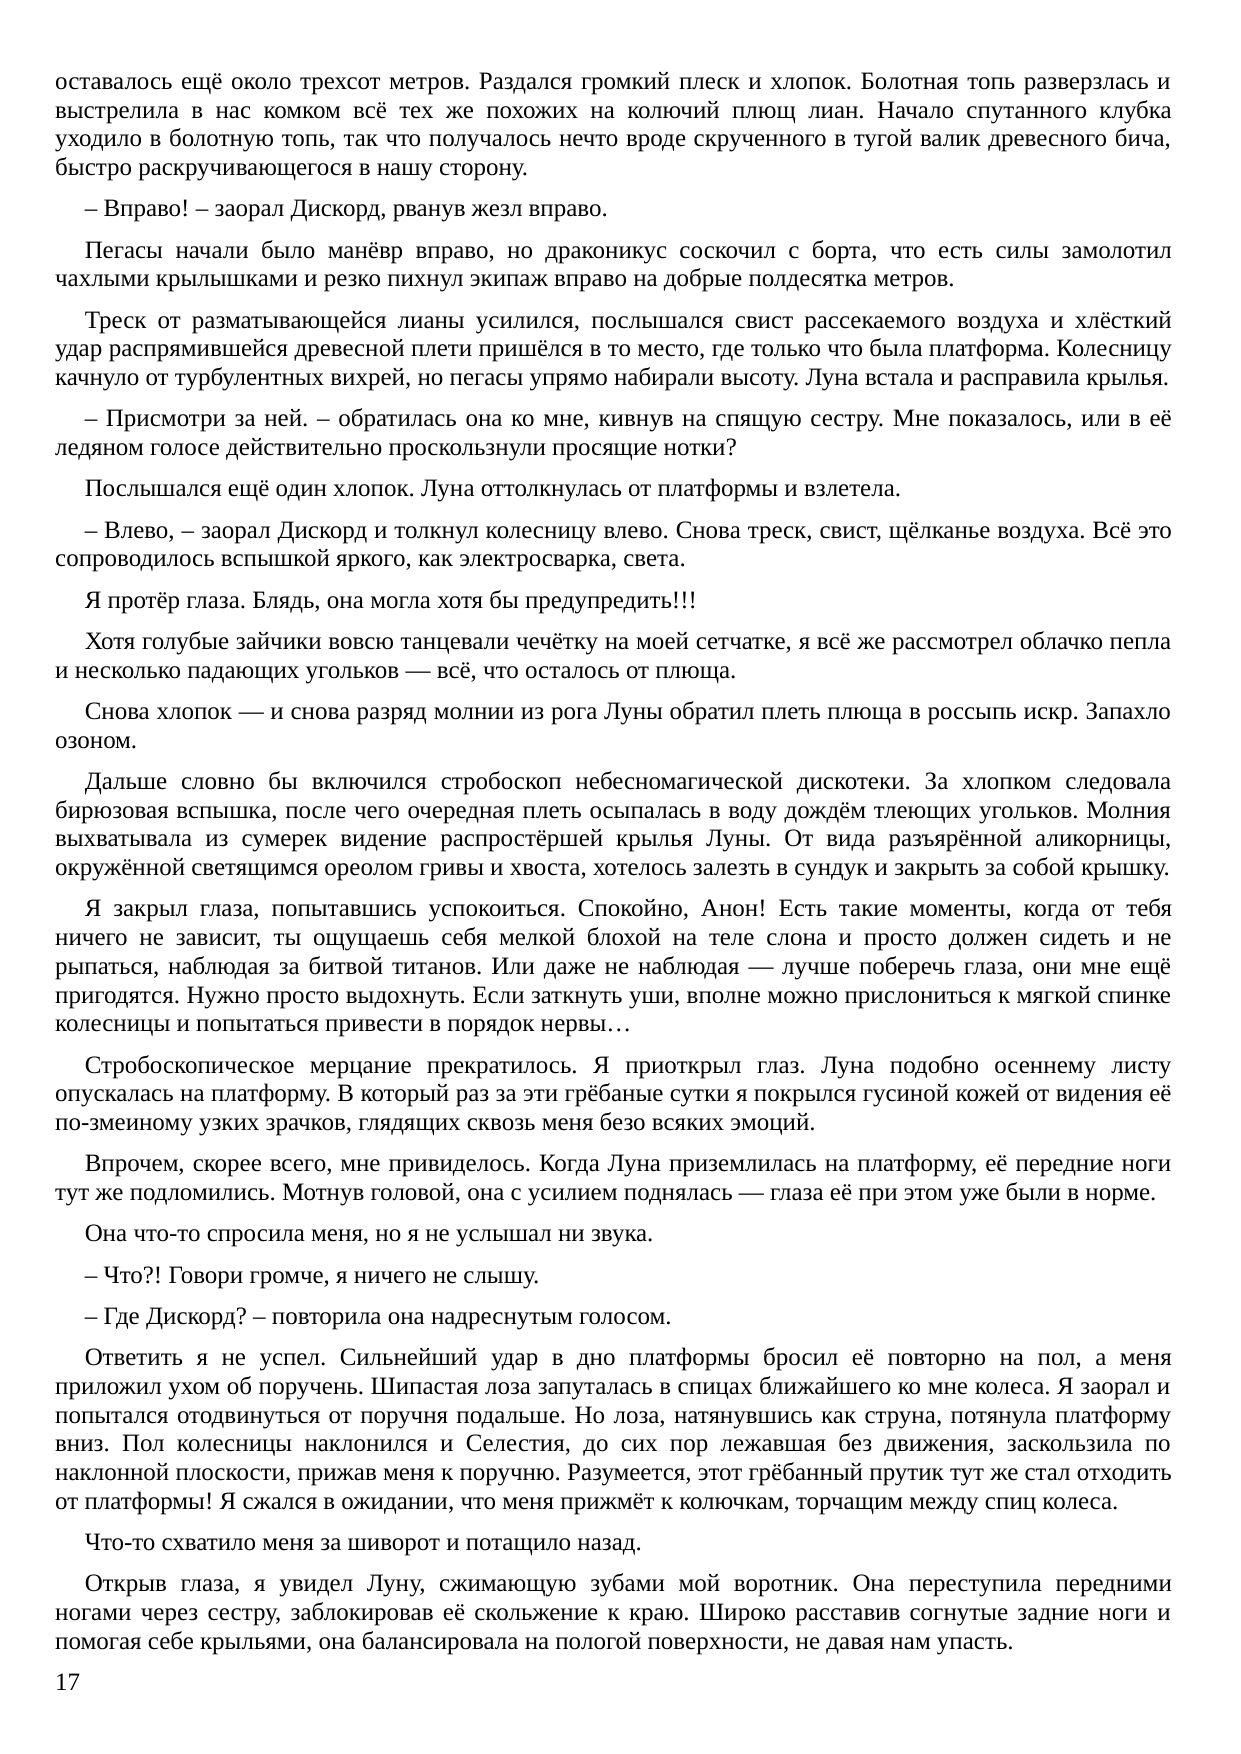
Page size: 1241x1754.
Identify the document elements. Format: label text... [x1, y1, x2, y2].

text Снова хлопок — и снова разряд молнии из рога Луны обратил плеть плюща в россыпь искр. Запахло озоном. [55, 696, 1173, 753]
text Послышался ещё один хлопок. Луна оттолкнулась от платформы и взлетела. [55, 473, 1173, 502]
text Я протёр глаза. Блядь, она могла хотя бы предупредить!!! [55, 585, 1173, 613]
text Треск от разматывающейся лианы усилился, послышался свист рассекаемого воздуха и хлёсткий удар распрямившейся древесной плети пришёлся в то место, где только что была платформа. Колесницу качнуло от турбулентных вихрей, но пегасы упрямо набирали высоту. Луна встала и расправила крылья. [55, 305, 1173, 391]
text – Вправо! – заорал Дискорд, рванув жезл вправо. [55, 193, 1173, 222]
text Впрочем, скорее всего, мне привиделось. Когда Луна приземлилась на платформу, её передние ноги тут же подломились. Мотнув головой, она с усилием поднялась — глаза её при этом уже были в норме. [55, 1148, 1173, 1206]
text Хотя голубые зайчики вовсю танцевали чечётку на моей сетчатке, я всё же рассмотрел облачко пепла и несколько падающих угольков — всё, что осталось от плюща. [55, 626, 1173, 683]
text Она что-то спросила меня, но я не услышал ни звука. [55, 1218, 1173, 1247]
text – Влево, – заорал Дискорд и толкнул колесницу влево. Снова треск, свист, щёлканье воздуха. Всё это сопроводилось вспышкой яркого, как электросварка, света. [55, 515, 1173, 572]
text оставалось ещё около трехсот метров. Раздался громкий плеск и хлопок. Болотная топь разверзлась и выстрелила в нас комком всё тех же похожих на колючий плющ лиан. Начало спутанного клубка уходило в болотную топь, так что получалось нечто вроде скрученного в тугой валик древесного бича, быстро раскручивающегося в нашу сторону. [55, 66, 1173, 181]
text Открыв глаза, я увидел Луну, сжимающую зубами мой воротник. Она переступила передними ногами через сестру, заблокировав её скольжение к краю. Широко расставив согнутые задние ноги и помогая себе крыльями, она балансировала на пологой поверхности, не давая нам упасть. [55, 1568, 1173, 1655]
text Что-то схватило меня за шиворот и потащило назад. [55, 1527, 1173, 1556]
text Ответить я не успел. Сильнейший удар в дно платформы бросил её повторно на пол, а меня приложил ухом об поручень. Шипастая лоза запуталась в спицах ближайшего ко мне колеса. Я заорал и попытался отодвинуться от поручня подальше. Но лоза, натянувшись как струна, потянула платформу вниз. Пол колесницы наклонился и Селестия, до сих пор лежавшая без движения, заскользила по наклонной плоскости, прижав меня к поручню. Разумеется, этот грёбанный прутик тут же стал отходить от платформы! Я сжался в ожидании, что меня прижмёт к колючкам, торчащим между спиц колеса. [55, 1342, 1173, 1515]
text – Что?! Говори громче, я ничего не слышу. [55, 1260, 1173, 1288]
text – Где Дискорд? – повторила она надреснутым голосом. [55, 1301, 1173, 1330]
text Дальше словно бы включился стробоскоп небесномагической дискотеки. За хлопком следовала бирюзовая вспышка, после чего очередная плеть осыпалась в воду дождём тлеющих угольков. Молния выхватывала из сумерек видение распростёршей крылья Луны. От вида разъярённой аликорницы, окружённой светящимся ореолом гривы и хвоста, хотелось залезть в сундук и закрыть за собой крышку. [55, 766, 1173, 881]
text – Присмотри за ней. – обратилась она ко мне, кивнув на спящую сестру. Мне показалось, или в её ледяном голосе действительно проскользнули просящие нотки? [55, 403, 1173, 461]
text Пегасы начали было манёвр вправо, но драконикус соскочил с борта, что есть силы замолотил чахлыми крылышками и резко пихнул экипаж вправо на добрые полдесятка метров. [55, 235, 1173, 292]
text Я закрыл глаза, попытавшись успокоиться. Спокойно, Анон! Есть такие моменты, когда от тебя ничего не зависит, ты ощущаешь себя мелкой блохой на теле слона и просто должен сидеть и не рыпаться, наблюдая за битвой титанов. Или даже не наблюдая — лучше поберечь глаза, они мне ещё пригодятся. Нужно просто выдохнуть. Если заткнуть уши, вполне можно прислониться к мягкой спинке колесницы и попытаться привести в порядок нервы… [55, 893, 1173, 1037]
text Стробоскопическое мерцание прекратилось. Я приоткрыл глаз. Луна подобно осеннему листу опускалась на платформу. В который раз за эти грёбаные сутки я покрылся гусиной кожей от видения её по-змеиному узких зрачков, глядящих сквозь меня безо всяких эмоций. [55, 1050, 1173, 1136]
